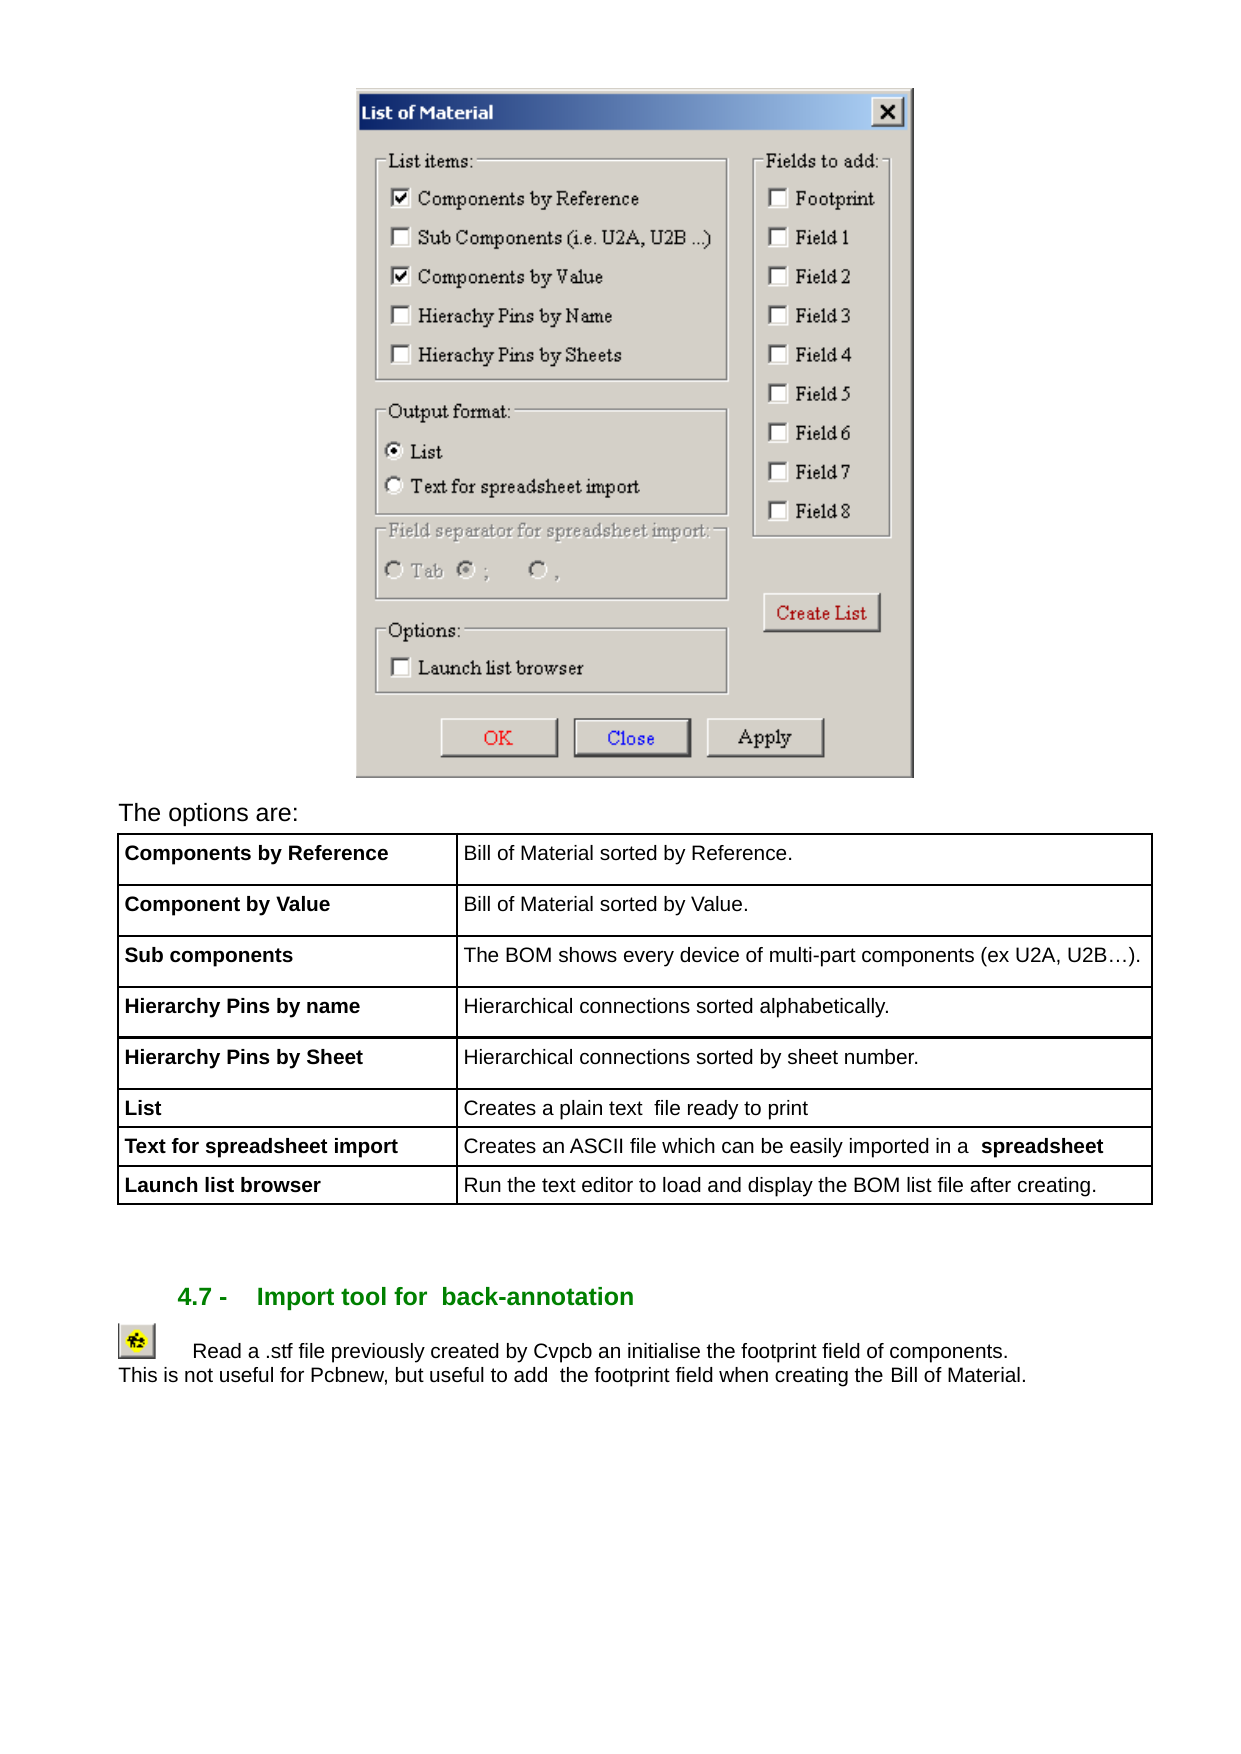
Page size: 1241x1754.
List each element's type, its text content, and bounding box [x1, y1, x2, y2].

table_cell Bill of Material sorted by Value. [458, 886, 1151, 934]
table_cell Hierarchical connections sorted by sheet number. [458, 1039, 1151, 1087]
table_cell Creates an ASCII file which can be easily imported in a spreadsheet [458, 1128, 1151, 1164]
table_cell List [119, 1090, 456, 1126]
table_cell Creates a plain text file ready to print [458, 1090, 1151, 1126]
table_cell Launch list browser [119, 1167, 456, 1203]
table_header Bill of Material sorted by Reference. [458, 835, 1151, 884]
table_header Components by Reference [119, 835, 456, 884]
table_cell Hierarchical connections sorted alphabetically. [458, 988, 1151, 1036]
table_cell Text for spreadsheet import [119, 1128, 456, 1164]
table_cell Hierarchy Pins by name [119, 988, 456, 1036]
table_cell Hierarchy Pins by Sheet [119, 1039, 456, 1087]
table_cell Sub components [119, 937, 456, 986]
text Read a .stf file previously created by Cvpcb an initialise the footprint field of components. [118, 1323, 1152, 1363]
picture [118, 1322, 156, 1359]
table_cell The BOM shows every device of multi-part components (ex U2A, U2B…). [458, 937, 1151, 986]
picture [356, 88, 914, 778]
table_cell Run the text editor to load and display the BOM list file after creating. [458, 1167, 1151, 1203]
text This is not useful for Pcbnew, but useful to add the footprint field when creating the Bill of Material. [118, 1363, 1152, 1387]
table_cell Component by Value [119, 886, 456, 934]
subtitle Import tool for back-annotation [177, 1282, 1152, 1311]
text The options are: [118, 798, 1152, 827]
